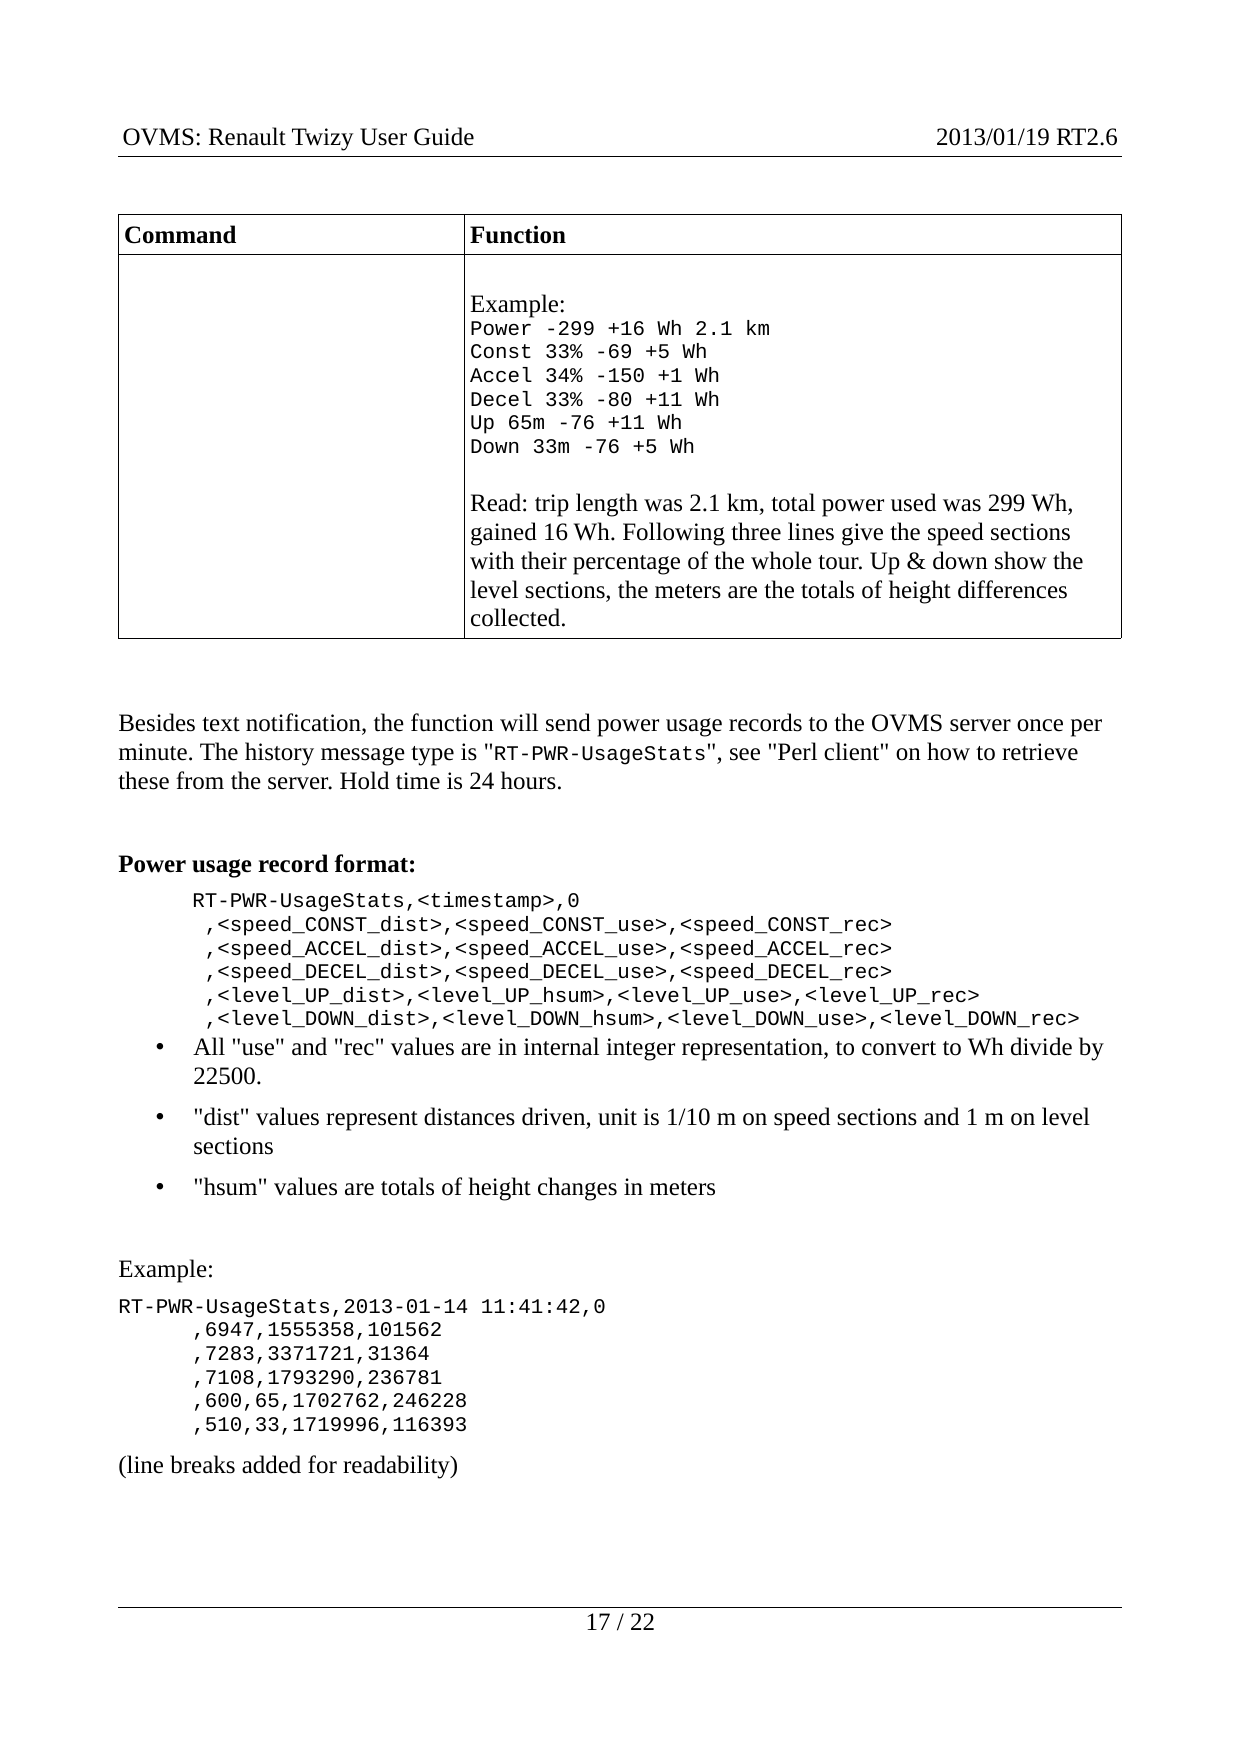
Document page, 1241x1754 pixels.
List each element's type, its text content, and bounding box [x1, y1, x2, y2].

text ,<speed_DECEL_dist>,<speed_DECEL_use>,<speed_DECEL_rec> [192, 961, 1122, 985]
table_header Function [465, 215, 1121, 254]
list "dist" values represent distances driven, unit is 1/10 m on speed sections and 1 m on level sections [156, 1102, 1122, 1159]
text ,<level_UP_dist>,<level_UP_hsum>,<level_UP_use>,<level_UP_rec> [192, 985, 1122, 1008]
table_cell Example: Power -299 +16 Wh 2.1 km Const 33% -69 +5 Wh Accel 34% -150 +1 Wh Decel 33% -80 +11 Wh Up 65m -76 +11 Wh Down 33m -76 +5 Wh Read: trip length was 2.1 km, total power used was 299 Wh, gained 16 Wh. Following three lines give the speed sections with their percentage of the whole tour. Up & down show the level sections, the meters are the totals of height differences collected. [465, 255, 1121, 638]
text ,<level_DOWN_dist>,<level_DOWN_hsum>,<level_DOWN_use>,<level_DOWN_rec> [192, 1008, 1122, 1032]
text Example: [118, 1254, 1122, 1283]
text RT-PWR-UsageStats,2013-01-14 11:41:42,0 ,6947,1555358,101562 ,7283,3371721,31364 ,7108,1793290,236781 ,600,65,1702762,246228 ,510,33,1719996,116393 [118, 1296, 1122, 1438]
text RT-PWR-UsageStats,<timestamp>,0 [192, 890, 1122, 914]
text ,<speed_ACCEL_dist>,<speed_ACCEL_use>,<speed_ACCEL_rec> [192, 937, 1122, 961]
text Besides text notification, the function will send power usage records to the OVMS server once per minute. The history message type is "RT-PWR-UsageStats", see "Perl client" on how to retrieve these from the server. Hold time is 24 hours. [118, 708, 1122, 795]
list "hsum" values are totals of height changes in meters [156, 1172, 1122, 1201]
table_header Command [119, 215, 464, 254]
list All "use" and "rec" values are in internal integer representation, to convert to Wh divide by 22500. [156, 1032, 1122, 1089]
text ,<speed_CONST_dist>,<speed_CONST_use>,<speed_CONST_rec> [192, 914, 1122, 937]
table_cell [119, 255, 464, 638]
text (line breaks added for readability) [118, 1450, 1122, 1479]
text Power usage record format: [118, 849, 1122, 878]
